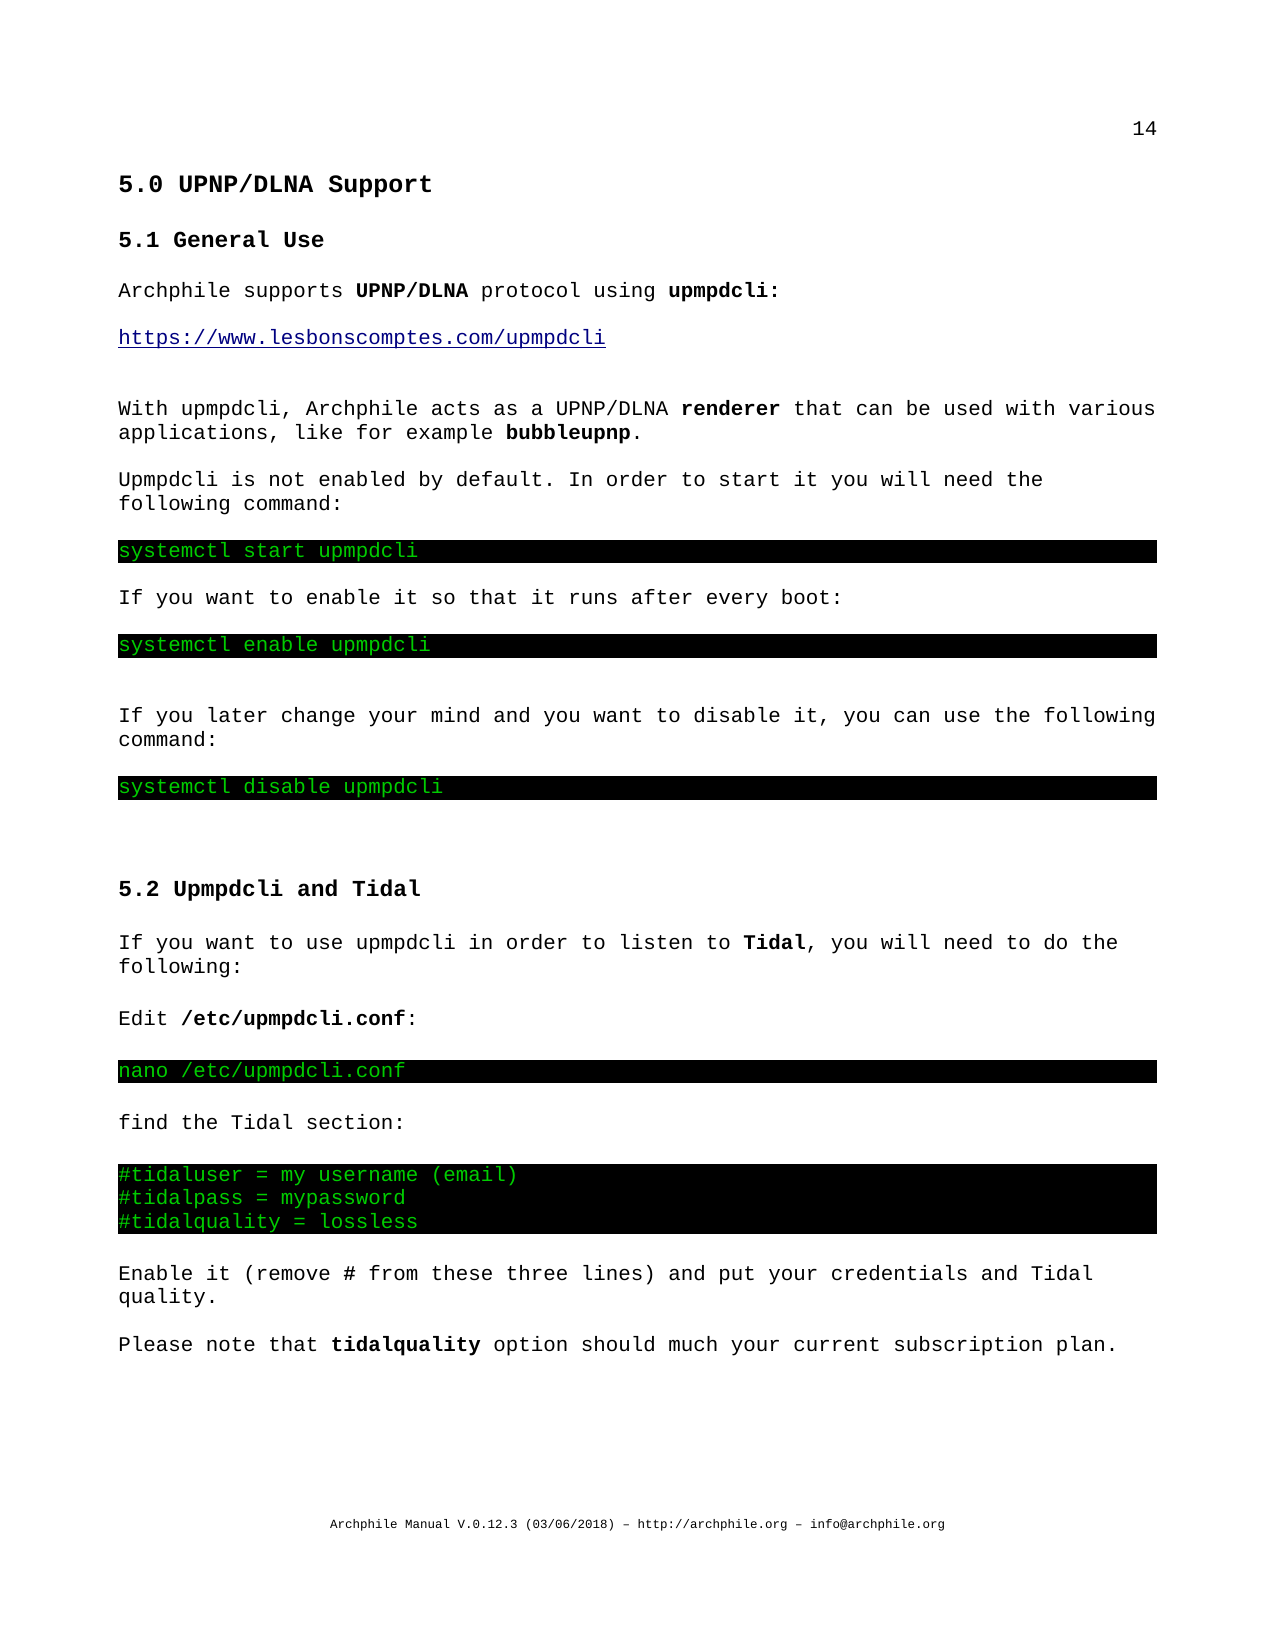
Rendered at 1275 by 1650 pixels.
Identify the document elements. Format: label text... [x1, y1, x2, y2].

text If you want to use upmpdcli in order to listen to Tidal, you will need to do the following: [118, 932, 1157, 979]
text #tidalquality = lossless [118, 1211, 1157, 1234]
text If you later change your mind and you want to disable it, you can use the following command: [118, 705, 1157, 753]
text 5.1 General Use [118, 228, 1157, 254]
text Enable it (remove # from these three lines) and put your credentials and Tidal quality. [118, 1263, 1157, 1310]
text If you want to enable it so that it runs after every boot: [118, 587, 1157, 611]
text 5.0 UPNP/DLNA Support [118, 171, 1157, 199]
text Upmpdcli is not enabled by default. In order to start it you will need the following command: [118, 469, 1157, 516]
text Edit /etc/upmpdcli.conf: [118, 1008, 1157, 1031]
text systemctl disable upmpdcli [118, 776, 1157, 800]
text #tidalpass = mypassword [118, 1187, 1157, 1211]
text find the Tidal section: [118, 1112, 1157, 1135]
text Please note that tidalquality option should much your current subscription plan. [118, 1334, 1157, 1357]
text https://www.lesbonscomptes.com/upmpdcli [118, 327, 1157, 351]
text nano /etc/upmpdcli.conf [118, 1060, 1157, 1083]
text Archphile supports UPNP/DLNA protocol using upmpdcli: [118, 280, 1157, 303]
text With upmpdcli, Archphile acts as a UPNP/DLNA renderer that can be used with various applications, like for example bubbleupnp. [118, 398, 1157, 445]
text #tidaluser = my username (email) [118, 1164, 1157, 1187]
text systemctl start upmpdcli [118, 540, 1157, 563]
text systemctl enable upmpdcli [118, 634, 1157, 658]
text 5.2 Upmpdcli and Tidal [118, 878, 1157, 904]
